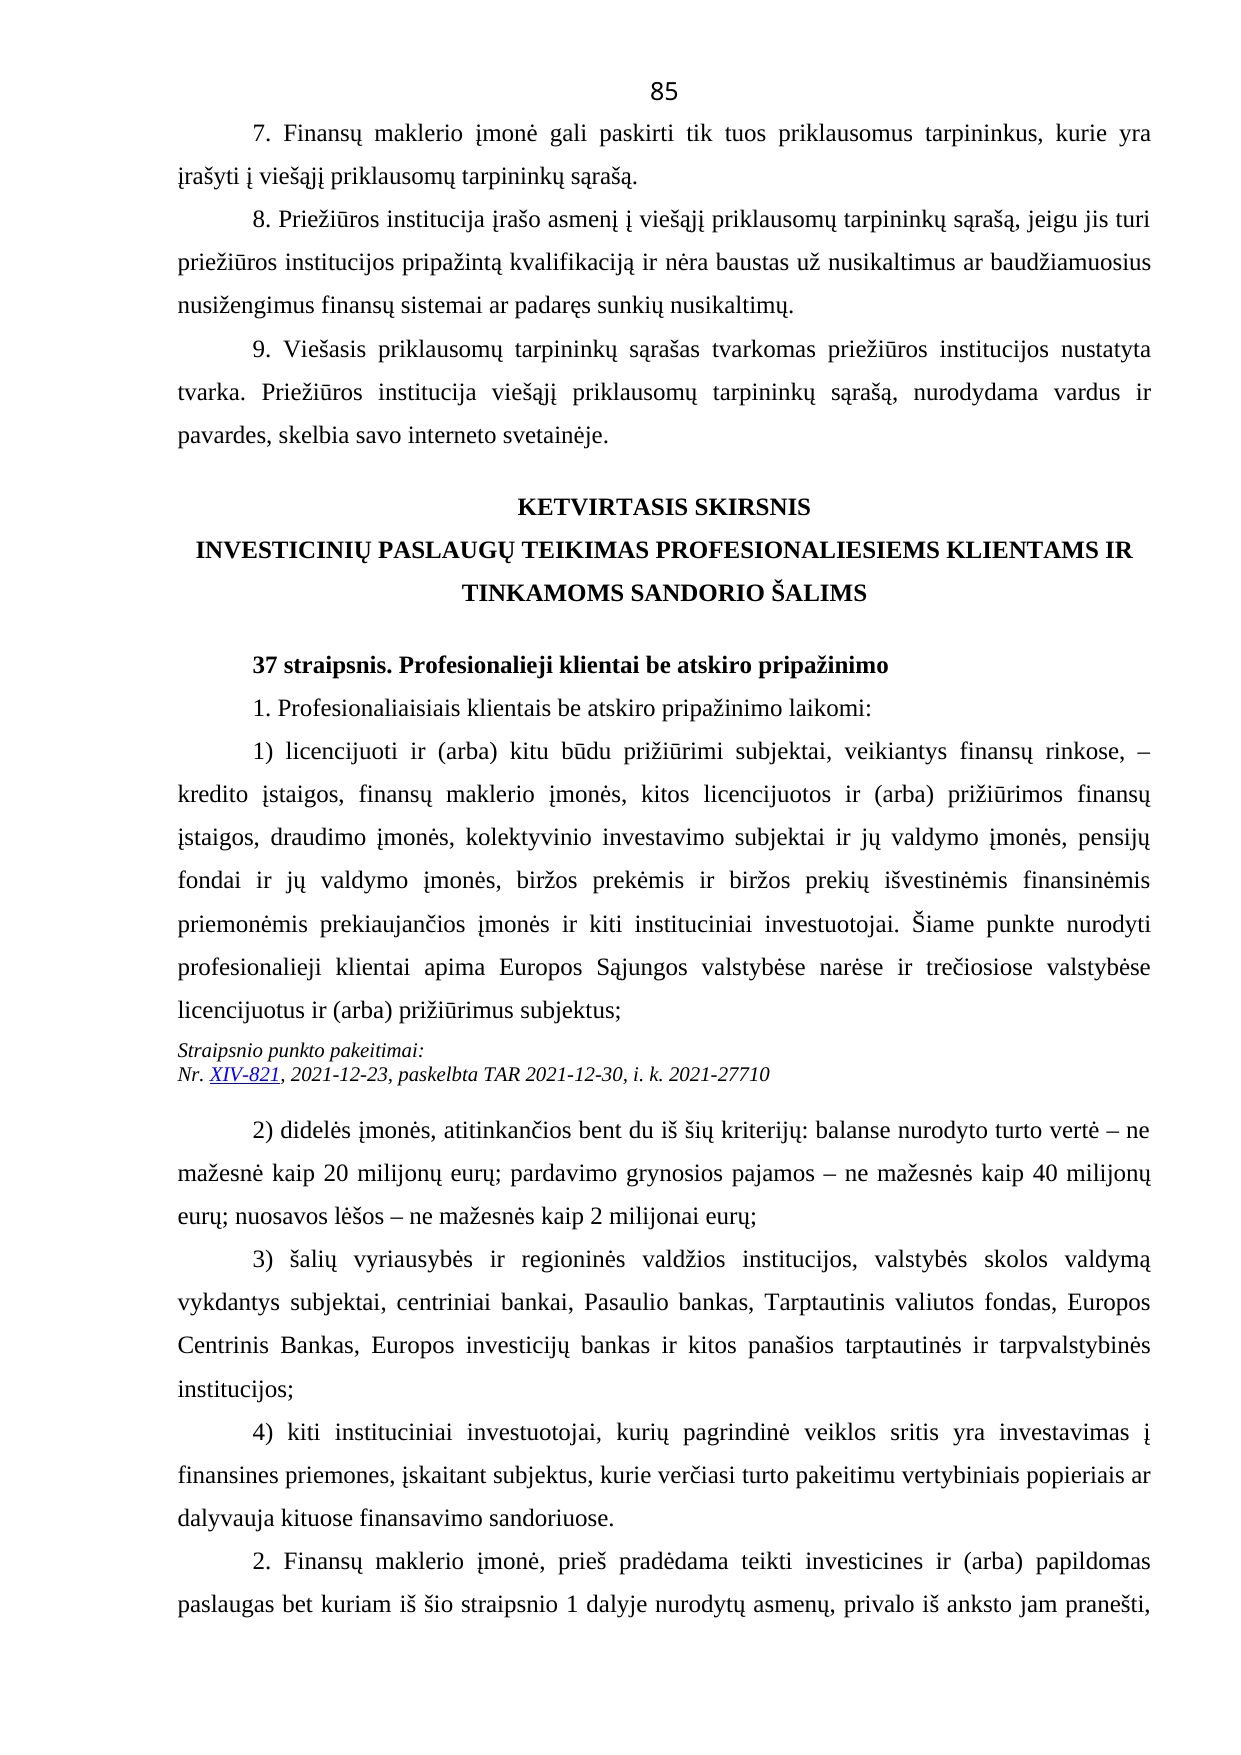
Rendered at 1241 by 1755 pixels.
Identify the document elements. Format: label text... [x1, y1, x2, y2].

text 1) licencijuoti ir (arba) kitu būdu prižiūrimi subjektai, veikiantys finansų rinkose, – kredito įstaigos, finansų maklerio įmonės, kitos licencijuotos ir (arba) prižiūrimos finansų įstaigos, draudimo įmonės, kolektyvinio investavimo subjektai ir jų valdymo įmonės, pensijų fondai ir jų valdymo įmonės, biržos prekėmis ir biržos prekių išvestinėmis finansinėmis priemonėmis prekiaujančios įmonės ir kiti instituciniai investuotojai. Šiame punkte nurodyti profesionalieji klientai apima Europos Sąjungos valstybėse narėse ir trečiosiose valstybėse licencijuotus ir (arba) prižiūrimus subjektus; [177, 736, 1152, 1024]
text Straipsnio punkto pakeitimai: [177, 1038, 1152, 1062]
text 2. Finansų maklerio įmonė, prieš pradėdama teikti investicines ir (arba) papildomas paslaugas bet kuriam iš šio straipsnio 1 dalyje nurodytų asmenų, privalo iš anksto jam pranešti, [177, 1546, 1152, 1618]
text INVESTICINIŲ PASLAUGŲ TEIKIMAS PROFESIONALIESIEMS KLIENTAMS IR TINKAMOMS SANDORIO ŠALIMS [177, 535, 1152, 607]
text 9. Viešasis priklausomų tarpininkų sąrašas tvarkomas priežiūros institucijos nustatyta tvarka. Priežiūros institucija viešąjį priklausomų tarpininkų sąrašą, nurodydama vardus ir pavardes, skelbia savo interneto svetainėje. [177, 334, 1152, 449]
text 7. Finansų maklerio įmonė gali paskirti tik tuos priklausomus tarpininkus, kurie yra įrašyti į viešąjį priklausomų tarpininkų sąrašą. [177, 118, 1152, 190]
text 2) didelės įmonės, atitinkančios bent du iš šių kriterijų: balanse nurodyto turto vertė – ne mažesnė kaip 20 milijonų eurų; pardavimo grynosios pajamos – ne mažesnės kaip 40 milijonų eurų; nuosavos lėšos – ne mažesnės kaip 2 milijonai eurų; [177, 1115, 1152, 1230]
text 8. Priežiūros institucija įrašo asmenį į viešąjį priklausomų tarpininkų sąrašą, jeigu jis turi priežiūros institucijos pripažintą kvalifikaciją ir nėra baustas už nusikaltimus ar baudžiamuosius nusižengimus finansų sistemai ar padaręs sunkių nusikaltimų. [177, 204, 1152, 319]
text KETVIRTASIS SKIRSNIS [177, 492, 1152, 521]
text 1. Profesionaliaisiais klientais be atskiro pripažinimo laikomi: [177, 693, 1152, 722]
text 4) kiti instituciniai investuotojai, kurių pagrindinė veiklos sritis yra investavimas į finansines priemones, įskaitant subjektus, kurie verčiasi turto pakeitimu vertybiniais popieriais ar dalyvauja kituose finansavimo sandoriuose. [177, 1417, 1152, 1532]
text Nr. XIV-821, 2021-12-23, paskelbta TAR 2021-12-30, i. k. 2021-27710 [177, 1062, 1152, 1086]
text 3) šalių vyriausybės ir regioninės valdžios institucijos, valstybės skolos valdymą vykdantys subjektai, centriniai bankai, Pasaulio bankas, Tarptautinis valiutos fondas, Europos Centrinis Bankas, Europos investicijų bankas ir kitos panašios tarptautinės ir tarpvalstybinės institucijos; [177, 1244, 1152, 1402]
text 37 straipsnis. Profesionalieji klientai be atskiro pripažinimo [177, 650, 1152, 679]
